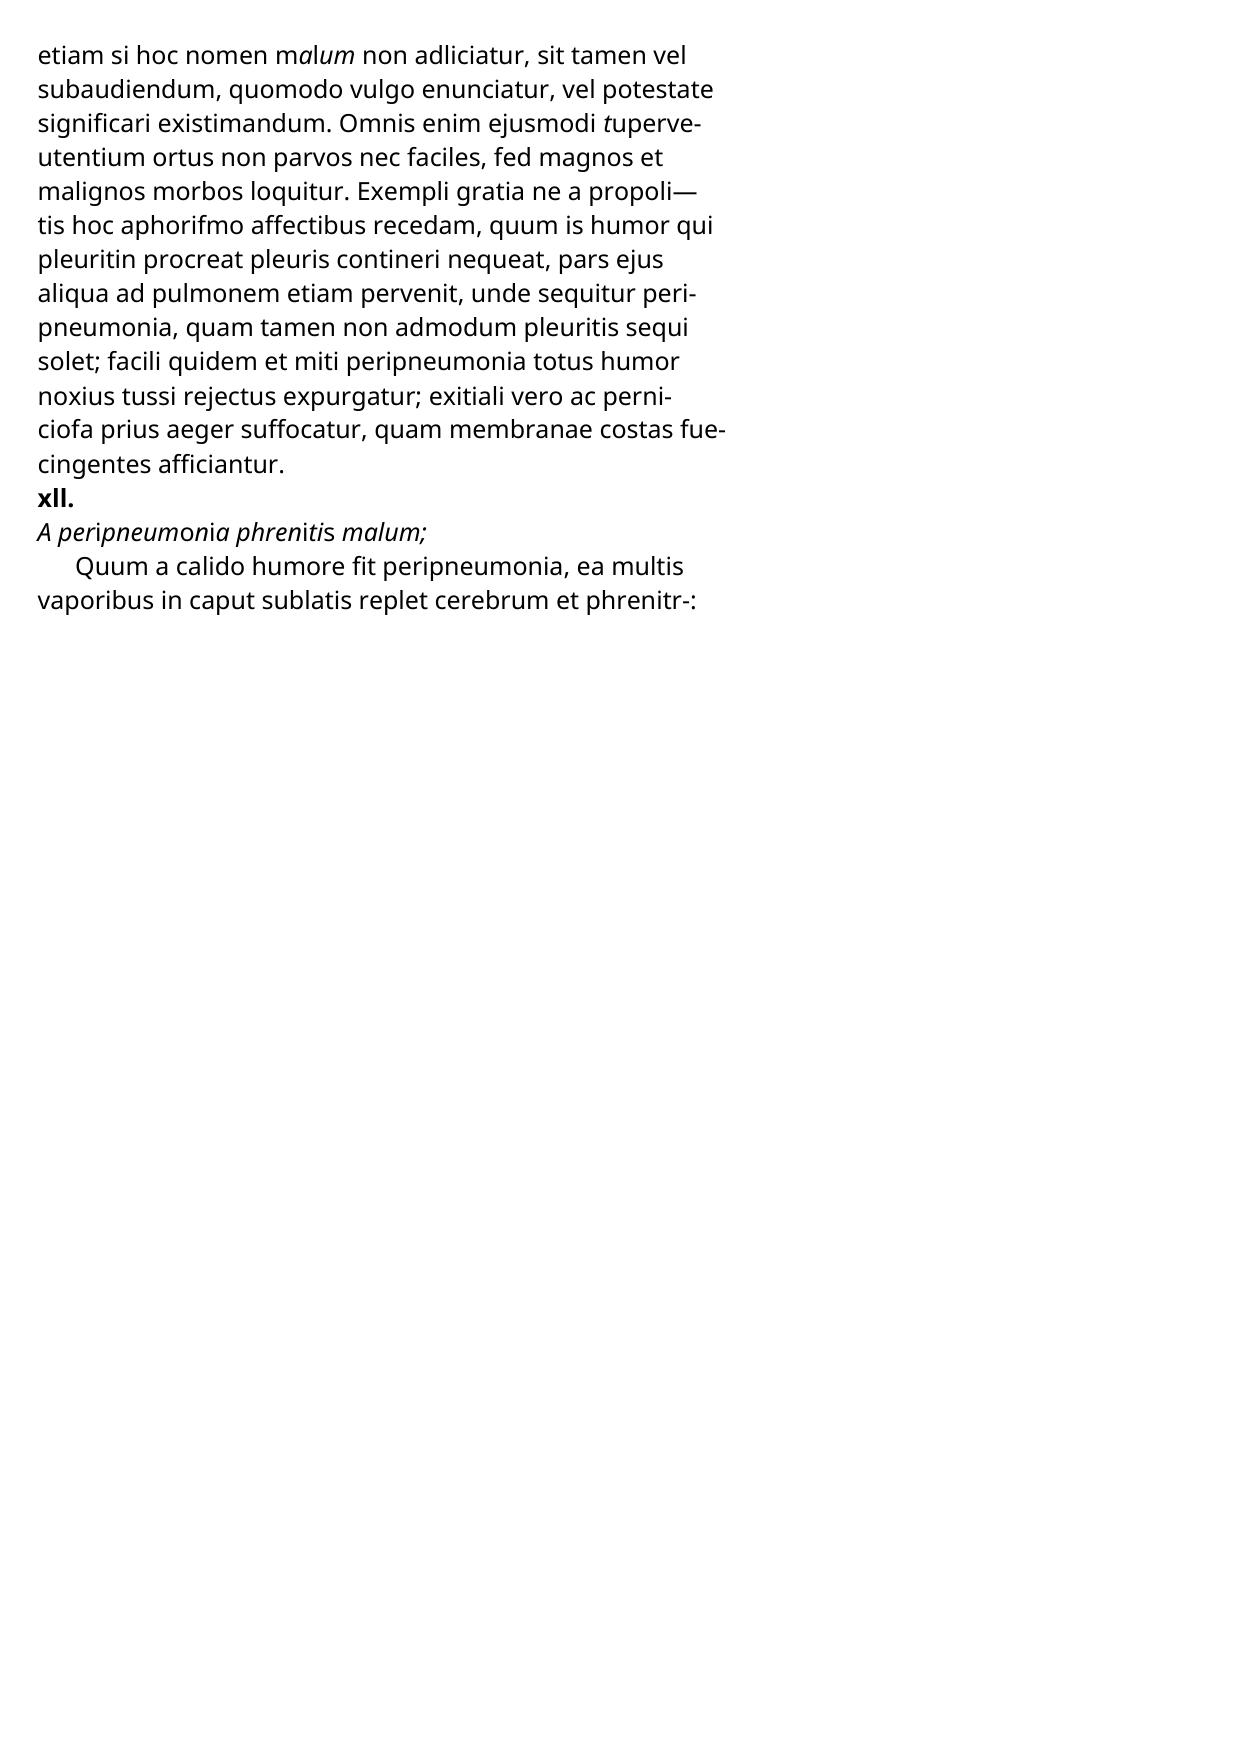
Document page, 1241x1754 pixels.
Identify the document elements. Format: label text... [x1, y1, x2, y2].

text Quum a calido humore fit peripneumonia, ea multis vaporibus in caput sublatis replet cerebrum et phrenitr-: [37, 548, 1203, 617]
text etiam si hoc nomen malum non adliciatur, sit tamen vel subaudiendum, quomodo vulgo enunciatur, vel potestate significari existimandum. Omnis enim ejusmodi tuperve- utentium ortus non parvos nec faciles, fed magnos et malignos morbos loquitur. Exempli gratia ne a propoli— tis hoc aphorifmo affectibus recedam, quum is humor qui pleuritin procreat pleuris contineri nequeat, pars ejus aliqua ad pulmonem etiam pervenit, unde sequitur peri- pneumonia, quam tamen non admodum pleuritis sequi solet; facili quidem et miti peripneumonia totus humor noxius tussi rejectus expurgatur; exitiali vero ac perni- ciofa prius aeger suffocatur, quam membranae costas fue- cingentes afficiantur. [37, 37, 1203, 480]
text A peripneumonia phrenitis malum; [37, 514, 1203, 548]
subtitle xll. [37, 480, 1203, 514]
